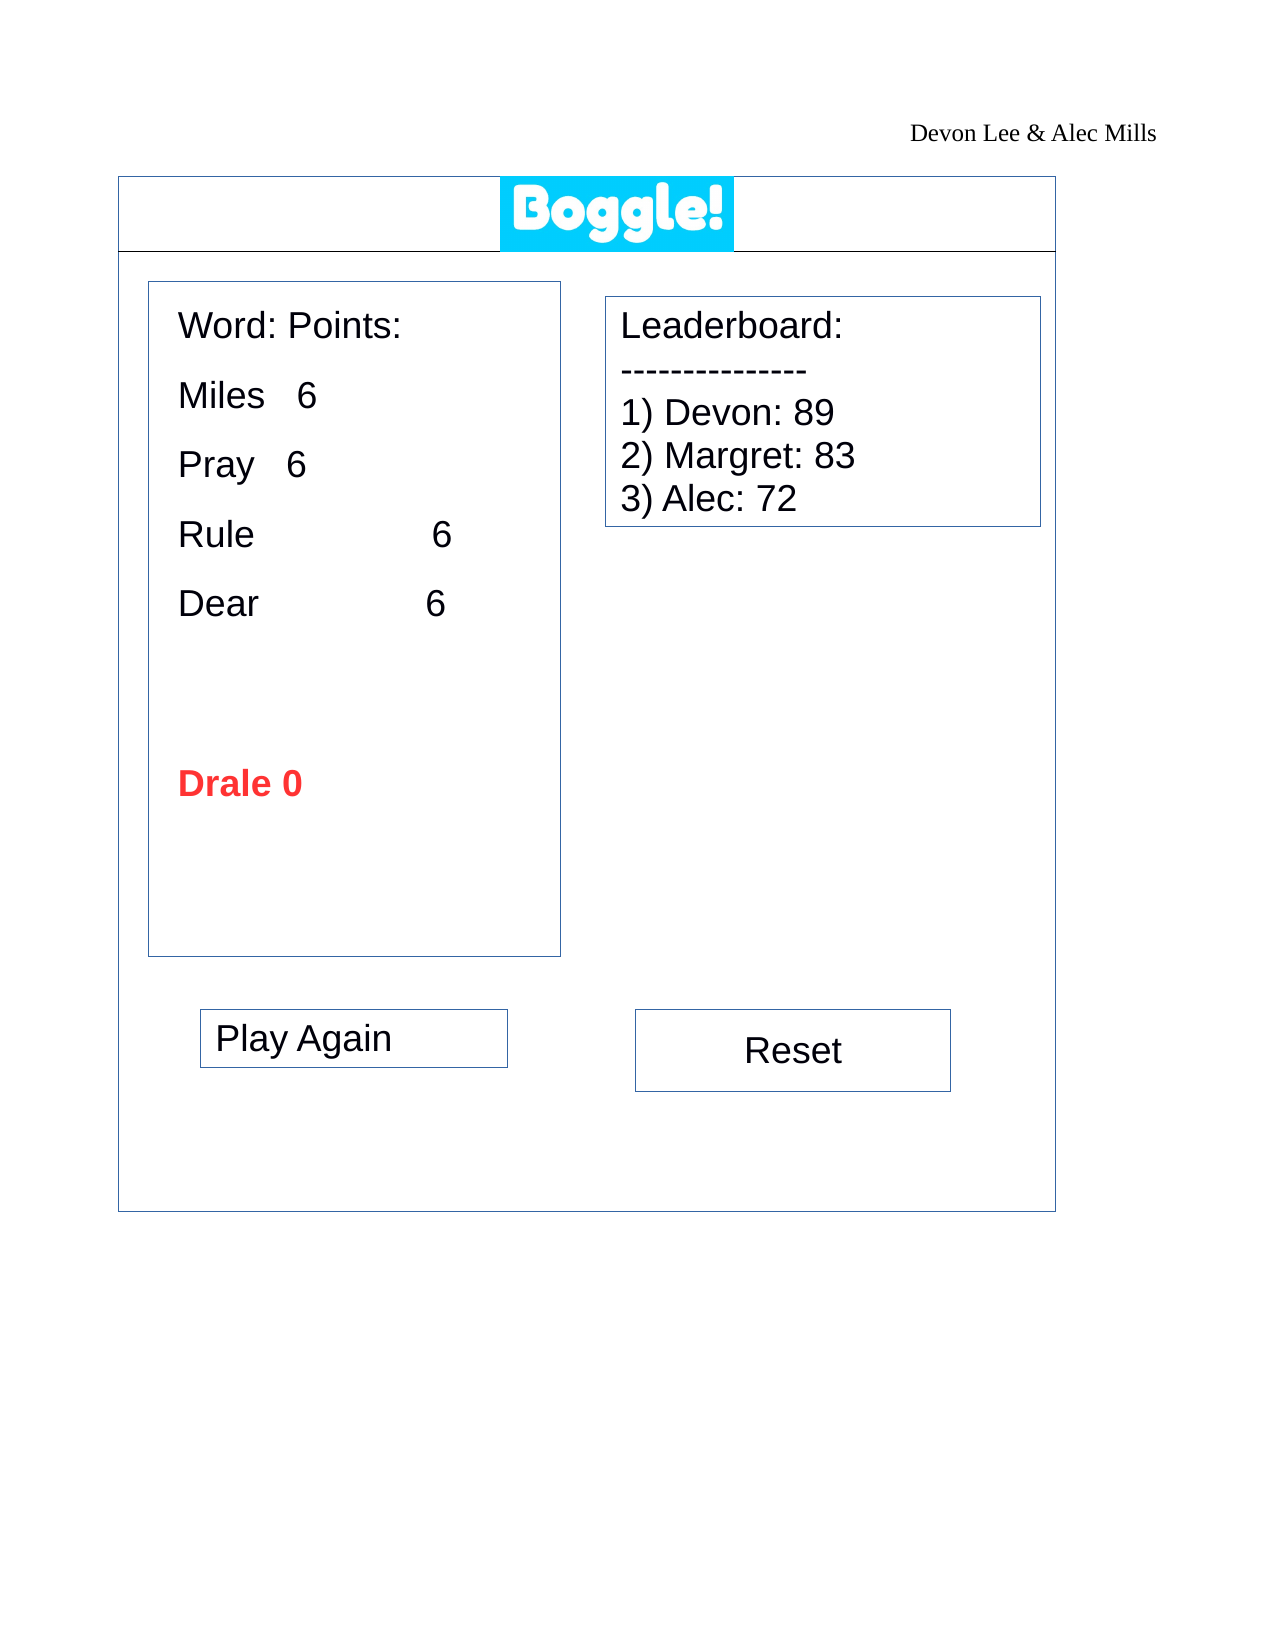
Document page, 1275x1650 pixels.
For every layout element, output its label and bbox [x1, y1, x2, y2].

picture [656, 183, 674, 230]
picture [621, 197, 652, 242]
picture [676, 185, 722, 231]
picture [514, 185, 619, 243]
